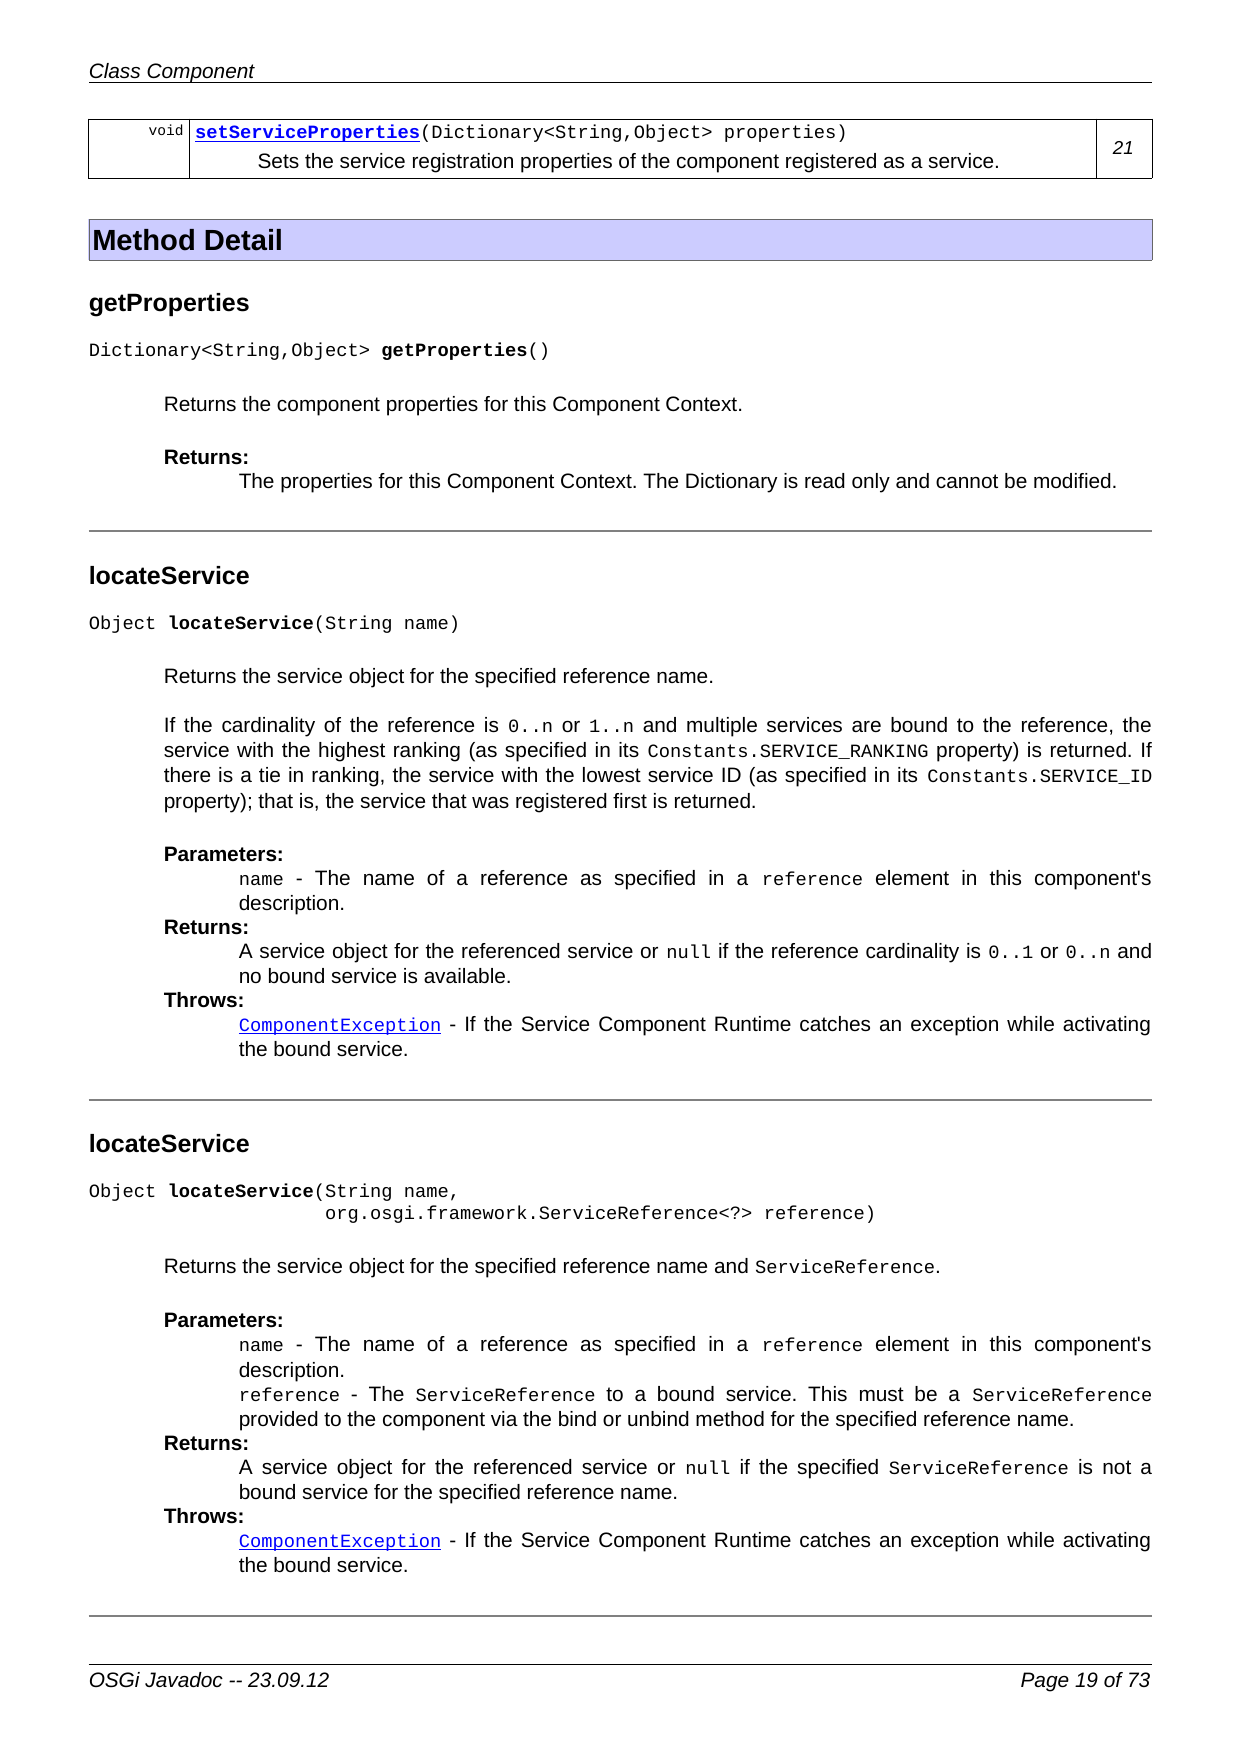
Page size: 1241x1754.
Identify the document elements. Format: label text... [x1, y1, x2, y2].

table_cell [1097, 120, 1152, 177]
text Returns the service object for the specified reference name. [163, 664, 1152, 688]
table_cell void [89, 120, 189, 177]
text name - The name of a reference as specified in a reference element in this component's description. [238, 866, 1152, 915]
subtitle locateService [88, 1129, 1152, 1158]
text Throws: [163, 988, 1152, 1012]
text ComponentException - If the Service Component Runtime catches an exception while activating the bound service. [238, 1012, 1152, 1061]
text Object locateService(String name, org.osgi.framework.ServiceReference<?> reference) [88, 1182, 1152, 1225]
text The properties for this Component Context. The Dictionary is read only and cannot be modified. [238, 468, 1152, 492]
text Returns: [163, 444, 1152, 468]
text name - The name of a reference as specified in a reference element in this component's description. [238, 1332, 1152, 1381]
text If the cardinality of the reference is 0..n or 1..n and multiple services are bound to the reference, the service with the highest ranking (as specified in its Constants.SERVICE_RANKING property) is returned. If there is a tie in ranking, the service with the lowest service ID (as specified in its Constants.SERVICE_ID property); that is, the service that was registered first is returned. [163, 713, 1152, 812]
text Parameters: [163, 1308, 1152, 1332]
text Parameters: [163, 842, 1152, 866]
table_cell setServiceProperties(Dictionary<String,Object> properties) Sets the service registration properties of the component registered as a service. [190, 120, 1096, 177]
text A service object for the referenced service or null if the reference cardinality is 0..1 or 0..n and no bound service is available. [238, 939, 1152, 988]
text Object locateService(String name) [88, 613, 1152, 635]
subtitle locateService [88, 561, 1152, 589]
text ComponentException - If the Service Component Runtime catches an exception while activating the bound service. [238, 1528, 1152, 1577]
text Returns: [163, 915, 1152, 939]
subtitle Method Detail [90, 220, 1152, 260]
text Throws: [163, 1504, 1152, 1528]
text Returns the service object for the specified reference name and ServiceReference. [163, 1254, 1152, 1279]
text Dictionary<String,Object> getProperties() [88, 341, 1152, 362]
text reference - The ServiceReference to a bound service. This must be a ServiceReference provided to the component via the bind or unbind method for the specified reference name. [238, 1381, 1152, 1431]
text Returns: [163, 1431, 1152, 1454]
text Returns the component properties for this Component Context. [163, 391, 1152, 415]
subtitle getProperties [88, 288, 1152, 317]
text A service object for the referenced service or null if the specified ServiceReference is not a bound service for the specified reference name. [238, 1454, 1152, 1504]
